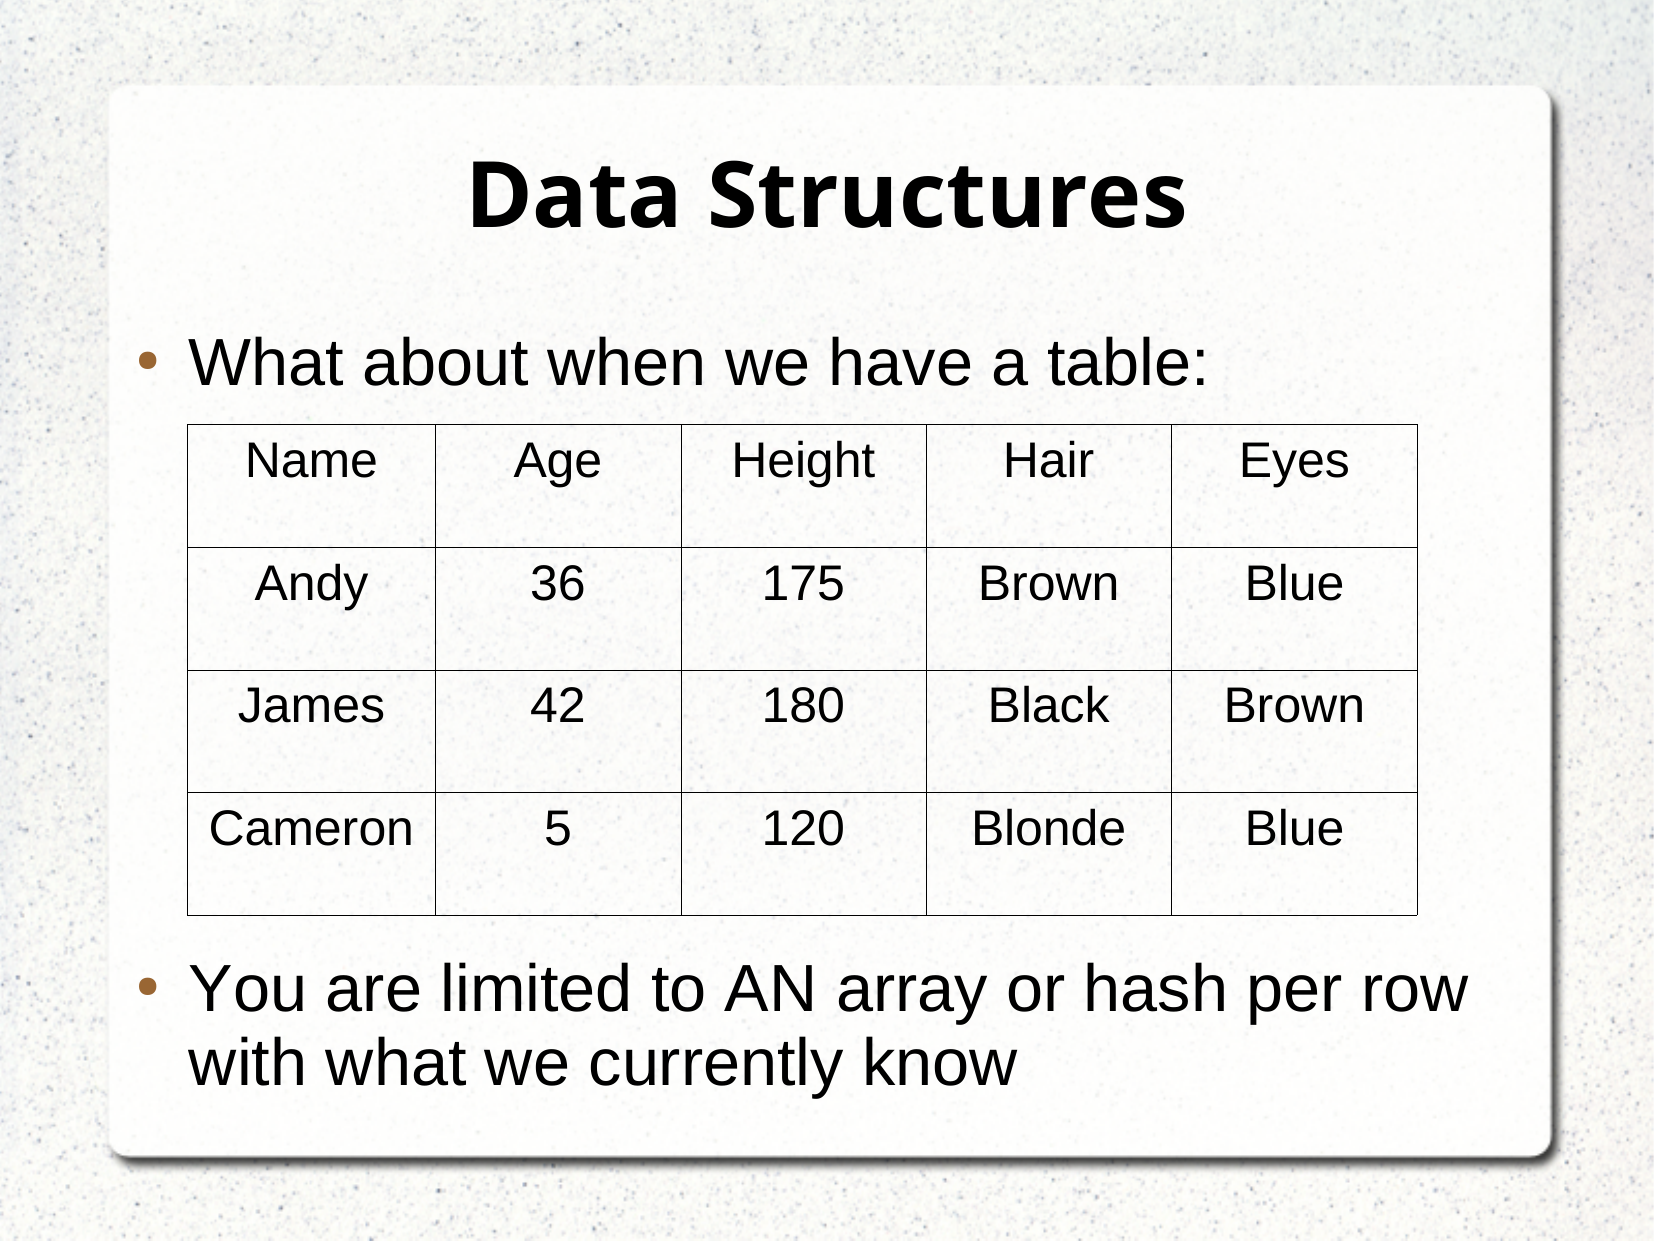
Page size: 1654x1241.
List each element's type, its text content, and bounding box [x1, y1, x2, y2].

table_header Eyes [1172, 425, 1417, 547]
table_cell Brown [927, 548, 1171, 670]
table_cell Cameron [188, 793, 435, 915]
table_header Height [682, 425, 926, 547]
table_header Hair [927, 425, 1171, 547]
table_cell James [188, 671, 435, 792]
table_cell 5 [436, 793, 681, 915]
list What about when we have a table: You are limited to AN array or hash per row with what we currently know [118, 324, 1506, 1203]
table_cell 175 [682, 548, 926, 670]
table_header Name [188, 425, 435, 547]
table_cell Blue [1172, 548, 1417, 670]
picture [0, 0, 1654, 1241]
table_cell 36 [436, 548, 681, 670]
title Data Structures [118, 88, 1536, 296]
table_cell 42 [436, 671, 681, 792]
table_cell Blue [1172, 793, 1417, 915]
table_cell Blonde [927, 793, 1171, 915]
table_cell Andy [188, 548, 435, 670]
table_cell Black [927, 671, 1171, 792]
table_cell 120 [682, 793, 926, 915]
table_cell 180 [682, 671, 926, 792]
table_header Age [436, 425, 681, 547]
table_cell Brown [1172, 671, 1417, 792]
